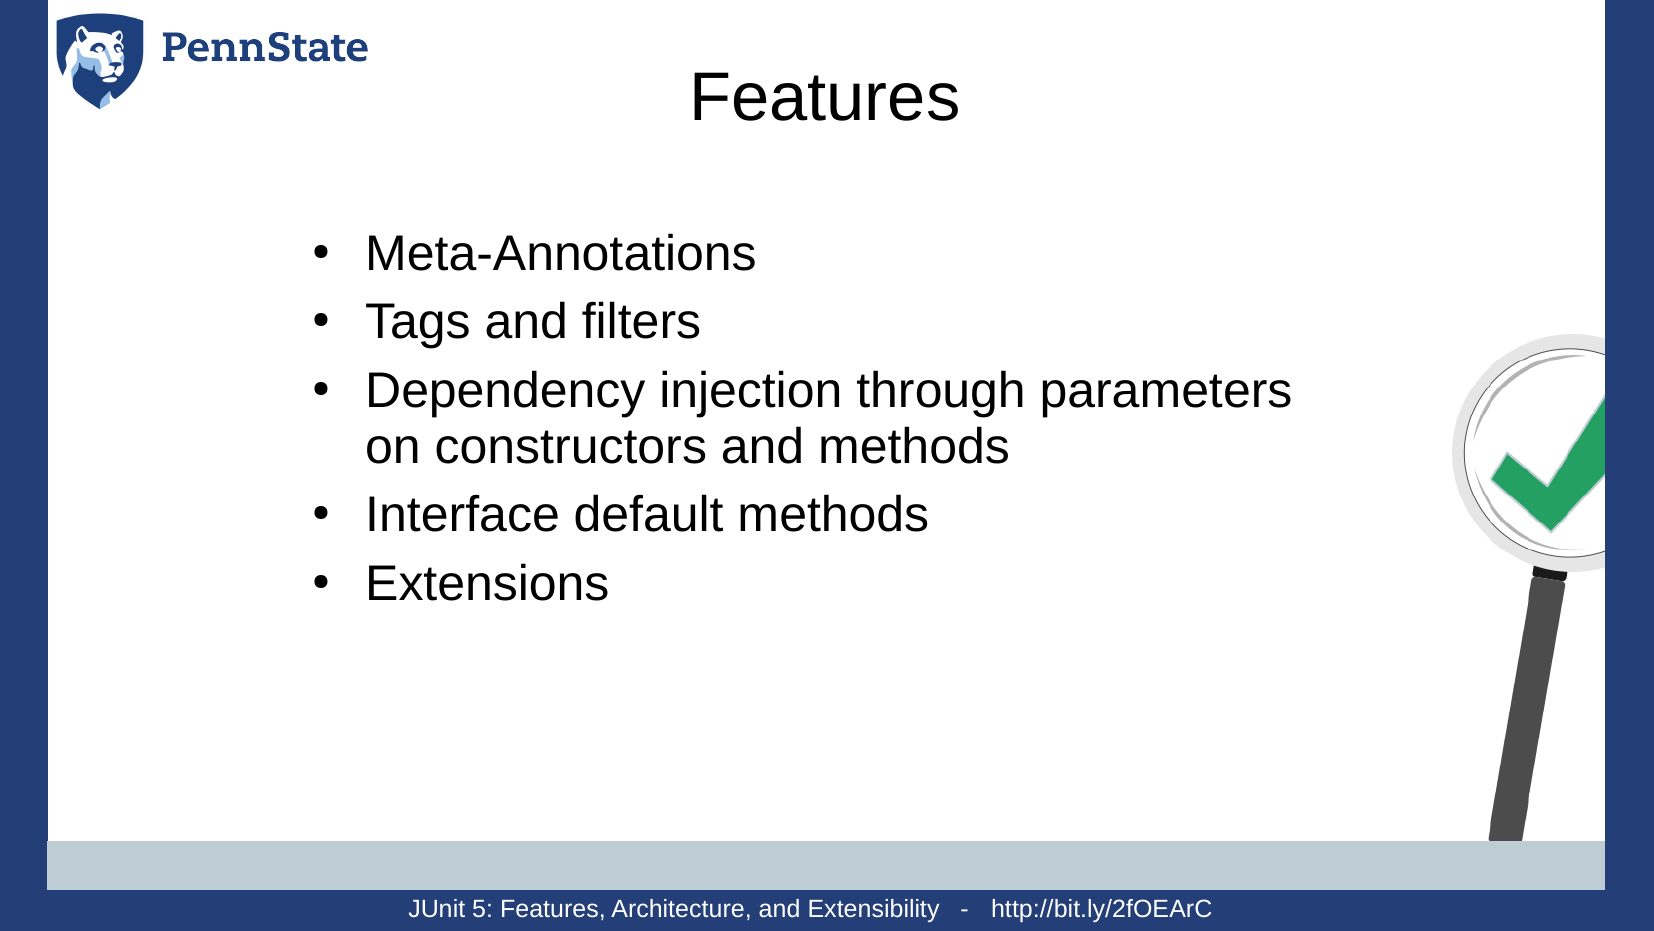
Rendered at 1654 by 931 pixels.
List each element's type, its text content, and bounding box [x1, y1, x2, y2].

title Features [60, 19, 1591, 175]
list Meta-Annotations Tags and filters Dependency injection through parameters on constructors and methods Interface default methods Extensions [294, 225, 1360, 766]
picture [1452, 334, 1605, 841]
picture [48, 0, 411, 152]
